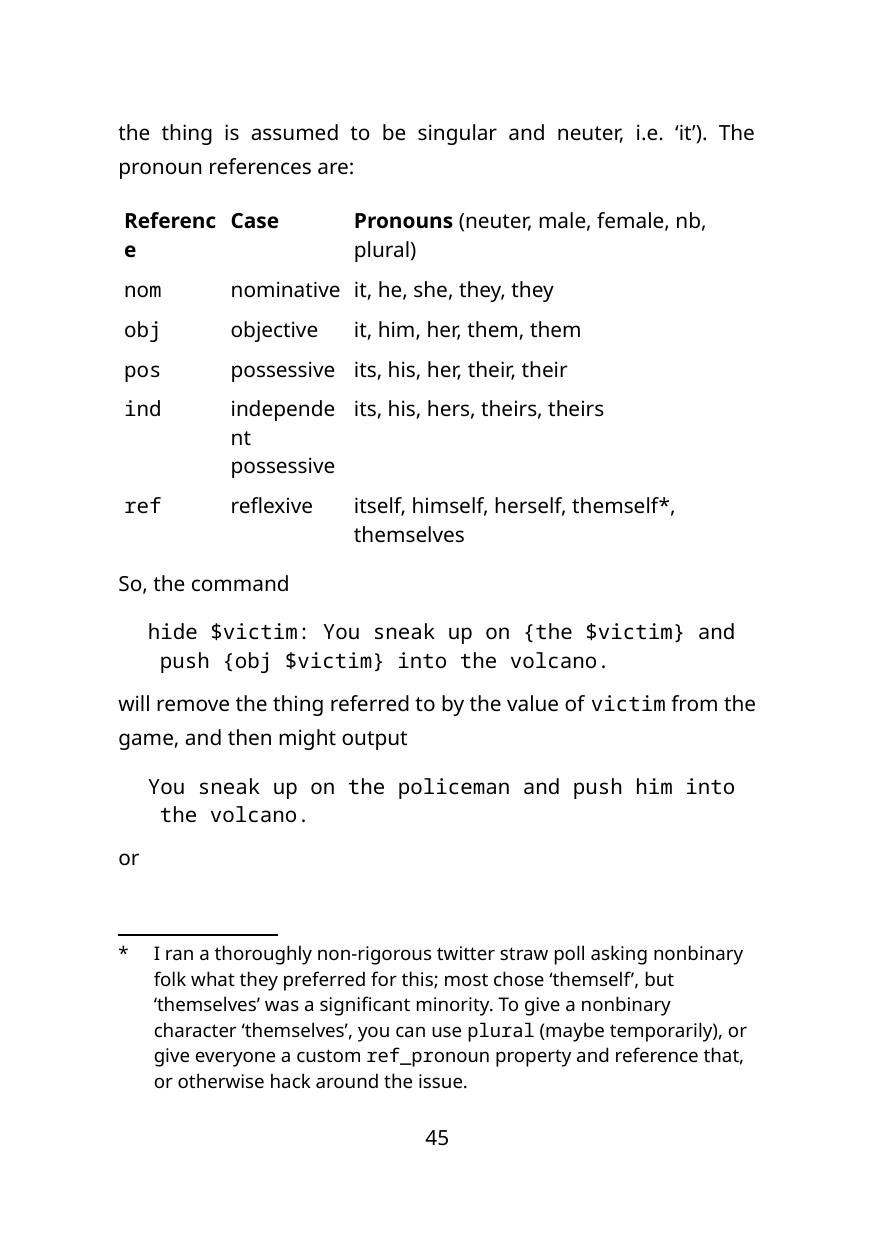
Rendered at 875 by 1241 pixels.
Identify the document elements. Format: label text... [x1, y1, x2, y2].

text So, the command [118, 569, 756, 597]
table_header Reference [118, 201, 225, 269]
table_cell nominative [225, 269, 348, 309]
table_cell its, his, hers, theirs, theirs [348, 389, 756, 486]
text will remove the thing referred to by the value of victim from the game, and then might output [118, 689, 756, 752]
table_cell itself, himself, herself, themself, themselves [348, 486, 756, 554]
table_cell it, he, she, they, they [348, 269, 756, 309]
text or [118, 843, 756, 872]
table_header Case [225, 201, 348, 269]
table_header Pronouns (neuter, male, female, nb, plural) [348, 201, 756, 269]
table_cell nom [118, 269, 225, 309]
table_cell ref [118, 486, 225, 554]
table_cell its, his, her, their, their [348, 349, 756, 389]
text the thing is assumed to be singular and neuter, i.e. ‘it’). The pronoun references are: [118, 118, 756, 181]
table_cell pos [118, 349, 225, 389]
table_cell objective [225, 309, 348, 349]
table_cell independent possessive [225, 389, 348, 486]
table_cell possessive [225, 349, 348, 389]
table_cell obj [118, 309, 225, 349]
table_cell ind [118, 389, 225, 486]
table_cell reflexive [225, 486, 348, 554]
text You sneak up on the policeman and push him into the volcano. [148, 772, 756, 829]
table_cell it, him, her, them, them [348, 309, 756, 349]
text hide $victim: You sneak up on {the $victim} and push {obj $victim} into the volcano. [148, 617, 756, 674]
